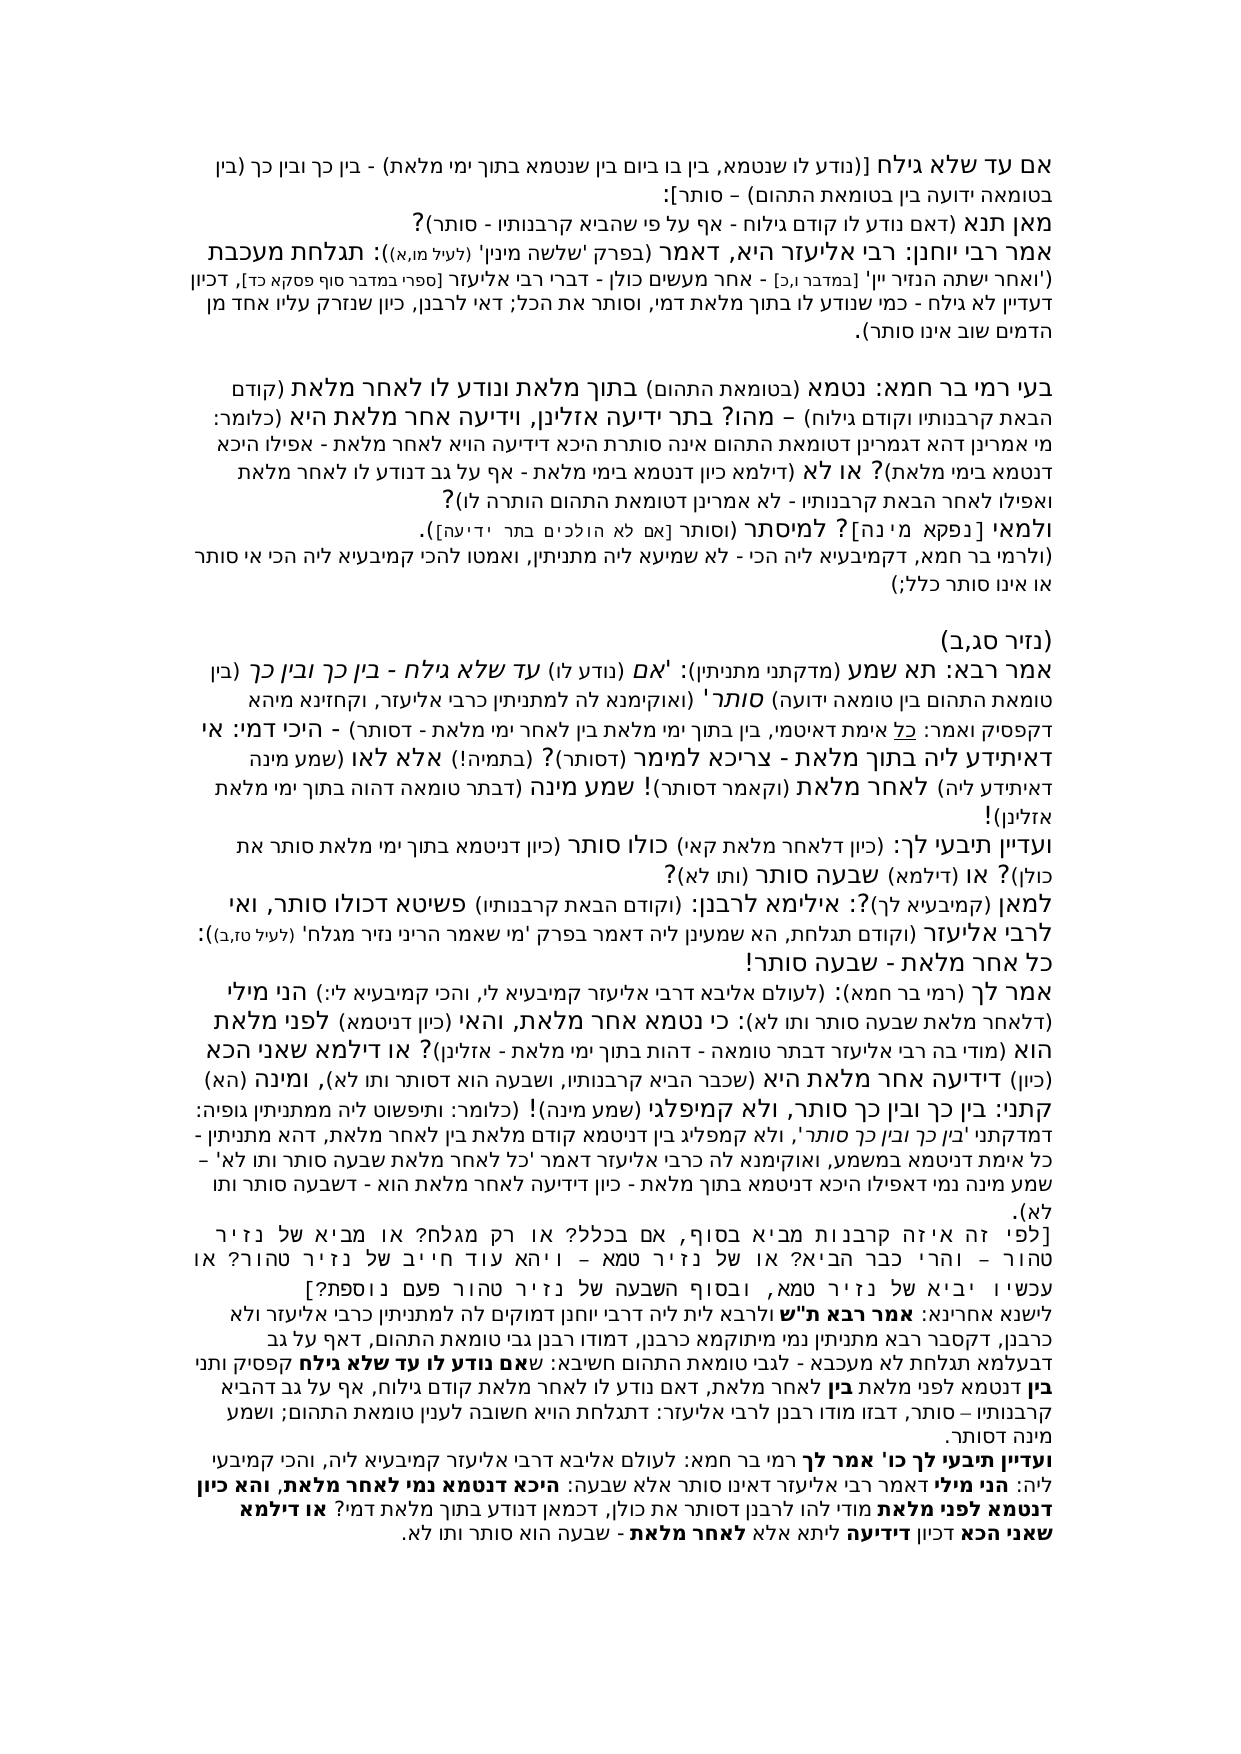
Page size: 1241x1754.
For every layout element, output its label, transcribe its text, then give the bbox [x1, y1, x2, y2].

text אמר לך (רמי בר חמא): (לעולם אליבא דרבי אליעזר קמיבעיא לי, והכי קמיבעיא לי:) הני מילי (דלאחר מלאת שבעה סותר ותו לא): כי נטמא אחר מלאת, והאי (כיון דניטמא) לפני מלאת הוא (מודי בה רבי אליעזר דבתר טומאה - דהות בתוך ימי מלאת - אזלינן)? או דילמא שאני הכא (כיון) דידיעה אחר מלאת היא (שכבר הביא קרבנותיו, ושבעה הוא דסותר ותו לא), ומינה (הא) קתני: בין כך ובין כך סותר, ולא קמיפלגי (שמע מינה)! (כלומר: ותיפשוט ליה ממתניתין גופיה: דמדקתני 'בין כך ובין כך סותר', ולא קמפליג בין דניטמא קודם מלאת בין לאחר מלאת, דהא מתניתין - כל אימת דניטמא במשמע, ואוקימנא לה כרבי אליעזר דאמר 'כל לאחר מלאת שבעה סותר ותו לא' – שמע מינה נמי דאפילו היכא דניטמא בתוך מלאת - כיון דידיעה לאחר מלאת הוא - דשבעה סותר ותו לא). [187, 977, 1053, 1225]
text מאן תנא (דאם נודע לו קודם גילוח - אף על פי שהביא קרבנותיו - סותר)? [187, 208, 1053, 237]
text [לפי זה איזה קרבנות מביא בסוף, אם בכלל? או רק מגלח? או מביא של נזיר טהור – והרי כבר הביא? או של נזיר טמא – ויהא עוד חייב של נזיר טהור? או עכשיו יביא של נזיר טמא, ובסוף השבעה של נזיר טהור פעם נוספת?] [187, 1225, 1053, 1302]
text אמר רבא: תא שמע (מדקתני מתניתין): 'אם (נודע לו) עד שלא גילח - בין כך ובין כך (בין טומאת התהום בין טומאה ידועה) סותר' (ואוקימנא לה למתניתין כרבי אליעזר, וקחזינא מיהא דקפסיק ואמר: כל אימת דאיטמי, בין בתוך ימי מלאת בין לאחר ימי מלאת - דסותר) - היכי דמי: אי דאיתידע ליה בתוך מלאת - צריכא למימר (דסותר)? (בתמיה!) אלא לאו (שמע מינה דאיתידע ליה) לאחר מלאת (וקאמר דסותר)! שמע מינה (דבתר טומאה דהוה בתוך ימי מלאת אזלינן)! [187, 655, 1053, 831]
text לישנא אחרינא: אמר רבא ת"ש ולרבא לית ליה דרבי יוחנן דמוקים לה למתניתין כרבי אליעזר ולא כרבנן, דקסבר רבא מתניתין נמי מיתוקמא כרבנן, דמודו רבנן גבי טומאת התהום, דאף על גב דבעלמא תגלחת לא מעכבא - לגבי טומאת התהום חשיבא: שאם נודע לו עד שלא גילח קפסיק ותני בין דנטמא לפני מלאת בין לאחר מלאת, דאם נודע לו לאחר מלאת קודם גילוח, אף על גב דהביא קרבנותיו – סותר, דבזו מודו רבנן לרבי אליעזר: דתגלחת הויא חשובה לענין טומאת התהום; ושמע מינה דסותר. [187, 1302, 1053, 1448]
text למאן (קמיבעיא לך)?: אילימא לרבנן: (וקודם הבאת קרבנותיו) פשיטא דכולו סותר, ואי לרבי אליעזר (וקודם תגלחת, הא שמעינן ליה דאמר בפרק 'מי שאמר הריני נזיר מגלח' (לעיל טז,ב)): כל אחר מלאת - שבעה סותר! [187, 889, 1053, 977]
text בעי רמי בר חמא: נטמא (בטומאת התהום) בתוך מלאת ונודע לו לאחר מלאת (קודם הבאת קרבנותיו וקודם גילוח) – מהו? בתר ידיעה אזלינן, וידיעה אחר מלאת היא (כלומר: מי אמרינן דהא דגמרינן דטומאת התהום אינה סותרת היכא דידיעה הויא לאחר מלאת - אפילו היכא דנטמא בימי מלאת)? או לא (דילמא כיון דנטמא בימי מלאת - אף על גב דנודע לו לאחר מלאת ואפילו לאחר הבאת קרבנותיו - לא אמרינן דטומאת התהום הותרה לו)? [187, 373, 1053, 514]
text ועדיין תיבעי לך כו' אמר לך רמי בר חמא: לעולם אליבא דרבי אליעזר קמיבעיא ליה, והכי קמיבעי ליה: הני מילי דאמר רבי אליעזר דאינו סותר אלא שבעה: היכא דנטמא נמי לאחר מלאת, והא כיון דנטמא לפני מלאת מודי להו לרבנן דסותר את כולן, דכמאן דנודע בתוך מלאת דמי? או דילמא שאני הכא דכיון דידיעה ליתא אלא לאחר מלאת - שבעה הוא סותר ותו לא. [187, 1448, 1053, 1546]
text ולמאי [נפקא מינה]? למיסתר (וסותר [אם לא הולכים בתר ידיעה]). [187, 514, 1053, 544]
text ועדיין תיבעי לך: (כיון דלאחר מלאת קאי) כולו סותר (כיון דניטמא בתוך ימי מלאת סותר את כולן)? או (דילמא) שבעה סותר (ותו לא)? [187, 831, 1053, 889]
text (נזיר סג,ב) [187, 626, 1053, 655]
text אמר רבי יוחנן: רבי אליעזר היא, דאמר (בפרק 'שלשה מינין' (לעיל מו,א)): תגלחת מעכבת ('ואחר ישתה הנזיר יין' [במדבר ו,כ] - אחר מעשים כולן - דברי רבי אליעזר [ספרי במדבר סוף פסקא כד], דכיון דעדיין לא גילח - כמי שנודע לו בתוך מלאת דמי, וסותר את הכל; דאי לרבנן, כיון שנזרק עליו אחד מן הדמים שוב אינו סותר). [187, 237, 1053, 344]
text אם עד שלא גילח [(נודע לו שנטמא, בין בו ביום בין שנטמא בתוך ימי מלאת) - בין כך ובין כך (בין בטומאה ידועה בין בטומאת התהום) – סותר]: [187, 150, 1053, 208]
text (ולרמי בר חמא, דקמיבעיא ליה הכי - לא שמיעא ליה מתניתין, ואמטו להכי קמיבעיא ליה הכי אי סותר או אינו סותר כלל;) [187, 544, 1053, 597]
